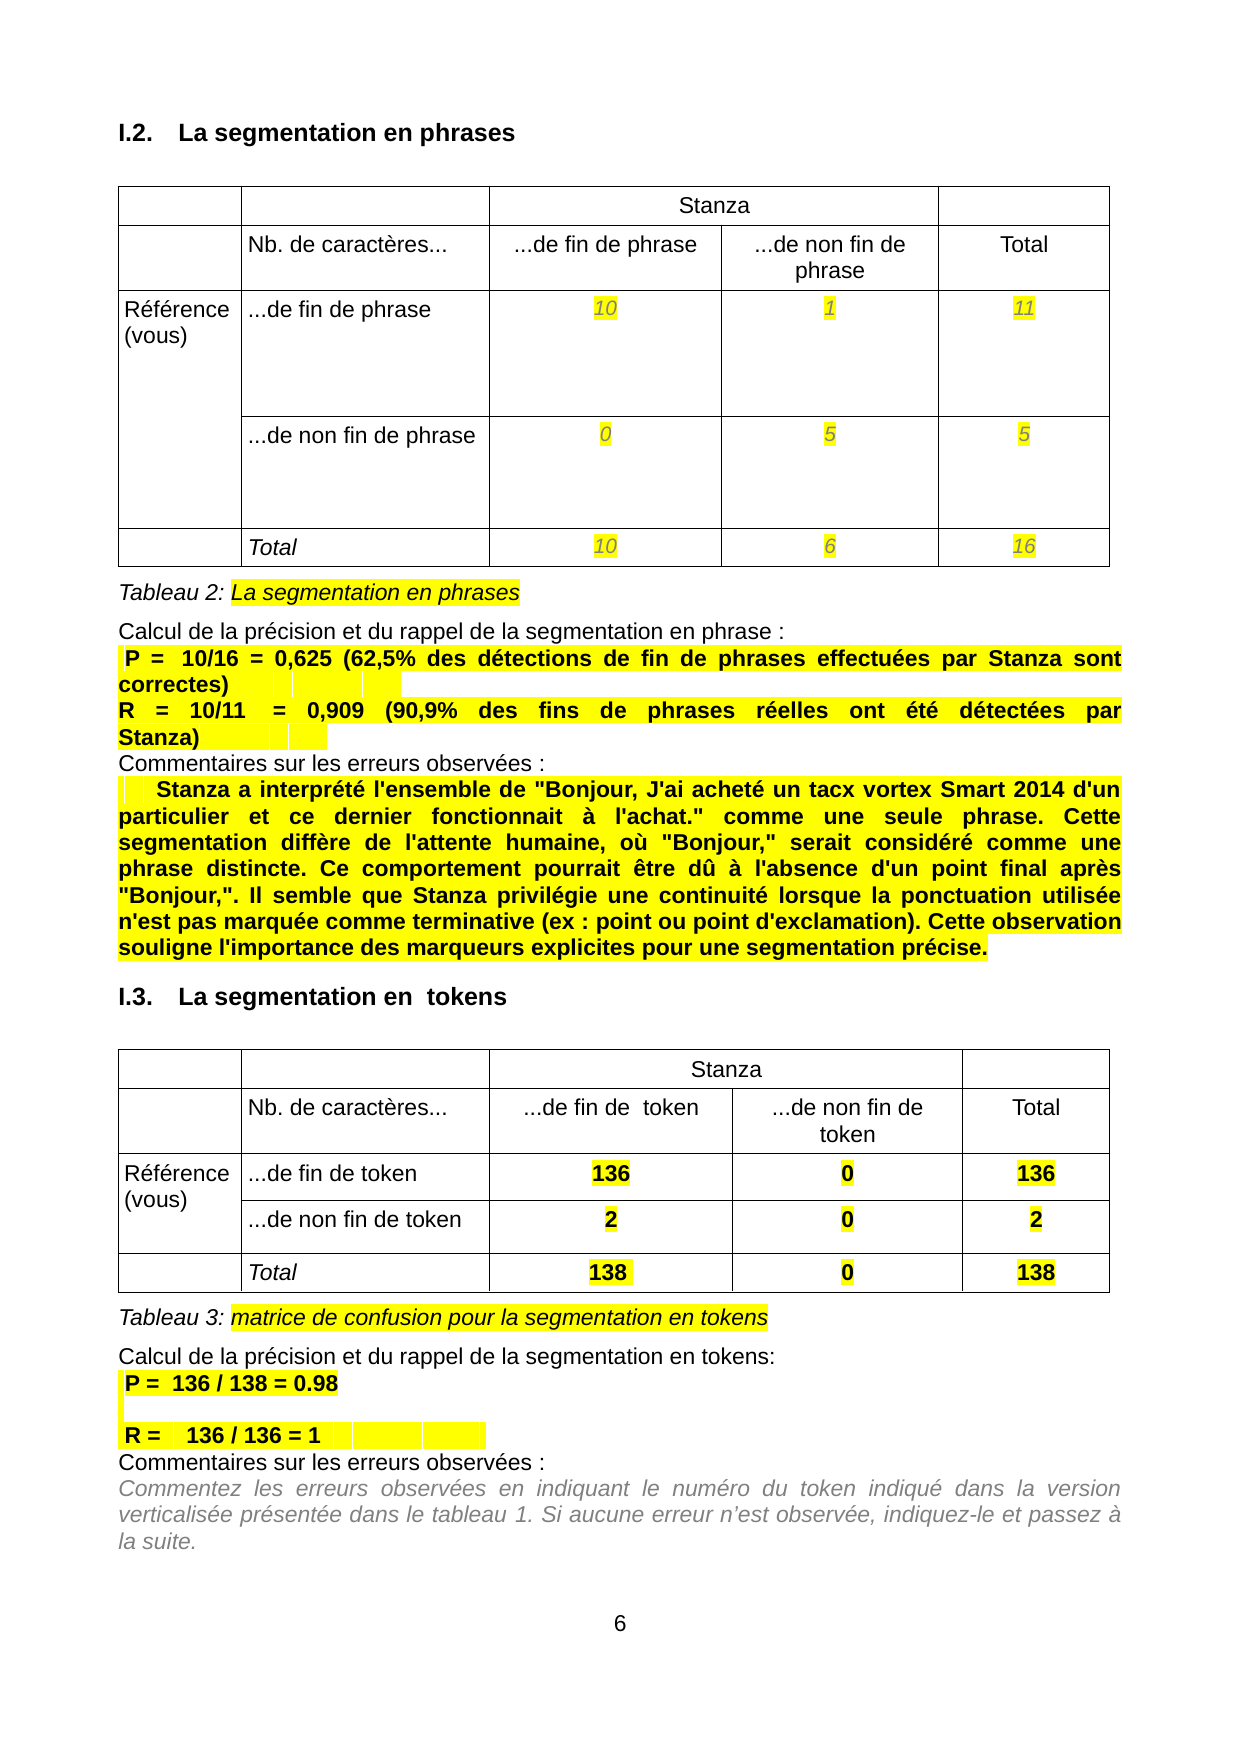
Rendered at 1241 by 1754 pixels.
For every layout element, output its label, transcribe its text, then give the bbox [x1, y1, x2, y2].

table_cell Référence (vous) [119, 1154, 241, 1253]
table_cell 0 [733, 1154, 962, 1199]
table_header [119, 187, 241, 224]
text Tableau 2: La segmentation en phrases [118, 579, 1122, 606]
table_cell 1 [722, 291, 938, 416]
table_cell [119, 1089, 241, 1153]
table_cell 138 [963, 1254, 1109, 1291]
text P = 136 / 138 = 0.98 [118, 1369, 1122, 1396]
table_header [242, 1050, 489, 1088]
table_header [119, 1050, 241, 1088]
table_cell Référence (vous) [119, 291, 241, 527]
table_cell 136 [963, 1154, 1109, 1199]
table_header [963, 1050, 1109, 1088]
table_cell 10 [490, 291, 721, 416]
table_cell ...de non fin de token [733, 1089, 962, 1153]
table_cell 136 [490, 1154, 732, 1199]
text Calcul de la précision et du rappel de la segmentation en tokens: [118, 1343, 1122, 1369]
table_header Stanza [490, 187, 938, 224]
table_cell 2 [963, 1201, 1109, 1253]
table_cell 2 [490, 1201, 732, 1253]
table_cell ...de non fin de phrase [722, 226, 938, 289]
text Commentaires sur les erreurs observées : [118, 750, 1122, 776]
table_header [242, 187, 489, 224]
table_cell Total [242, 529, 489, 566]
table_cell ...de non fin de phrase [242, 417, 489, 527]
table_cell 16 [939, 529, 1109, 566]
table_header Stanza [490, 1050, 962, 1088]
table_cell Total [939, 226, 1109, 289]
table_cell 11 [939, 291, 1109, 416]
text Tableau 3: matrice de confusion pour la segmentation en tokens [118, 1304, 1122, 1331]
table_cell ...de non fin de token [242, 1201, 489, 1253]
text Commentaires sur les erreurs observées : [118, 1449, 1122, 1475]
subtitle La segmentation en phrases [118, 118, 1122, 147]
text Commentez les erreurs observées en indiquant le numéro du token indiqué dans la version verticalisée présentée dans le tableau 1. Si aucune erreur n’est observée, indiquez-le et passez à la suite. [118, 1475, 1122, 1554]
table_cell 138 [490, 1254, 732, 1291]
table_cell ...de fin de token [242, 1154, 489, 1199]
table_cell ...de fin de phrase [490, 226, 721, 289]
table_cell 6 [722, 529, 938, 566]
table_cell 0 [490, 417, 721, 527]
text Stanza a interprété l'ensemble de "Bonjour, J'ai acheté un tacx vortex Smart 2014 d'un particulier et ce dernier fonctionnait à l'achat." comme une seule phrase. Cette segmentation diffère de l'attente humaine, où "Bonjour," serait considéré comme une phrase distincte. Ce comportement pourrait être dû à l'absence d'un point final après "Bonjour,". Il semble que Stanza privilégie une continuité lorsque la ponctuation utilisée n'est pas marquée comme terminative (ex : point ou point d'exclamation). Cette observation souligne l'importance des marqueurs explicites pour une segmentation précise. [118, 776, 1122, 961]
table_cell Total [242, 1254, 489, 1291]
table_header [939, 187, 1109, 224]
text P = 10/16 = 0,625 (62,5% des détections de fin de phrases effectuées par Stanza sont correctes) [118, 644, 1122, 697]
table_cell Total [963, 1089, 1109, 1153]
table_cell 5 [722, 417, 938, 527]
table_cell 0 [733, 1201, 962, 1253]
table_cell [119, 226, 241, 289]
table_cell 0 [733, 1254, 962, 1291]
table_cell ...de fin de token [490, 1089, 732, 1153]
table_cell [119, 529, 241, 566]
text R = 10/11 = 0,909 (90,9% des fins de phrases réelles ont été détectées par Stanza) [118, 697, 1122, 750]
text Calcul de la précision et du rappel de la segmentation en phrase : [118, 618, 1122, 644]
table_cell 5 [939, 417, 1109, 527]
table_cell Nb. de caractères... [242, 1089, 489, 1153]
table_cell [119, 1254, 241, 1291]
table_cell Nb. de caractères... [242, 226, 489, 289]
text R = 136 / 136 = 1 [118, 1422, 1122, 1449]
table_cell 10 [490, 529, 721, 566]
subtitle La segmentation en tokens [118, 982, 1122, 1010]
table_cell ...de fin de phrase [242, 291, 489, 416]
